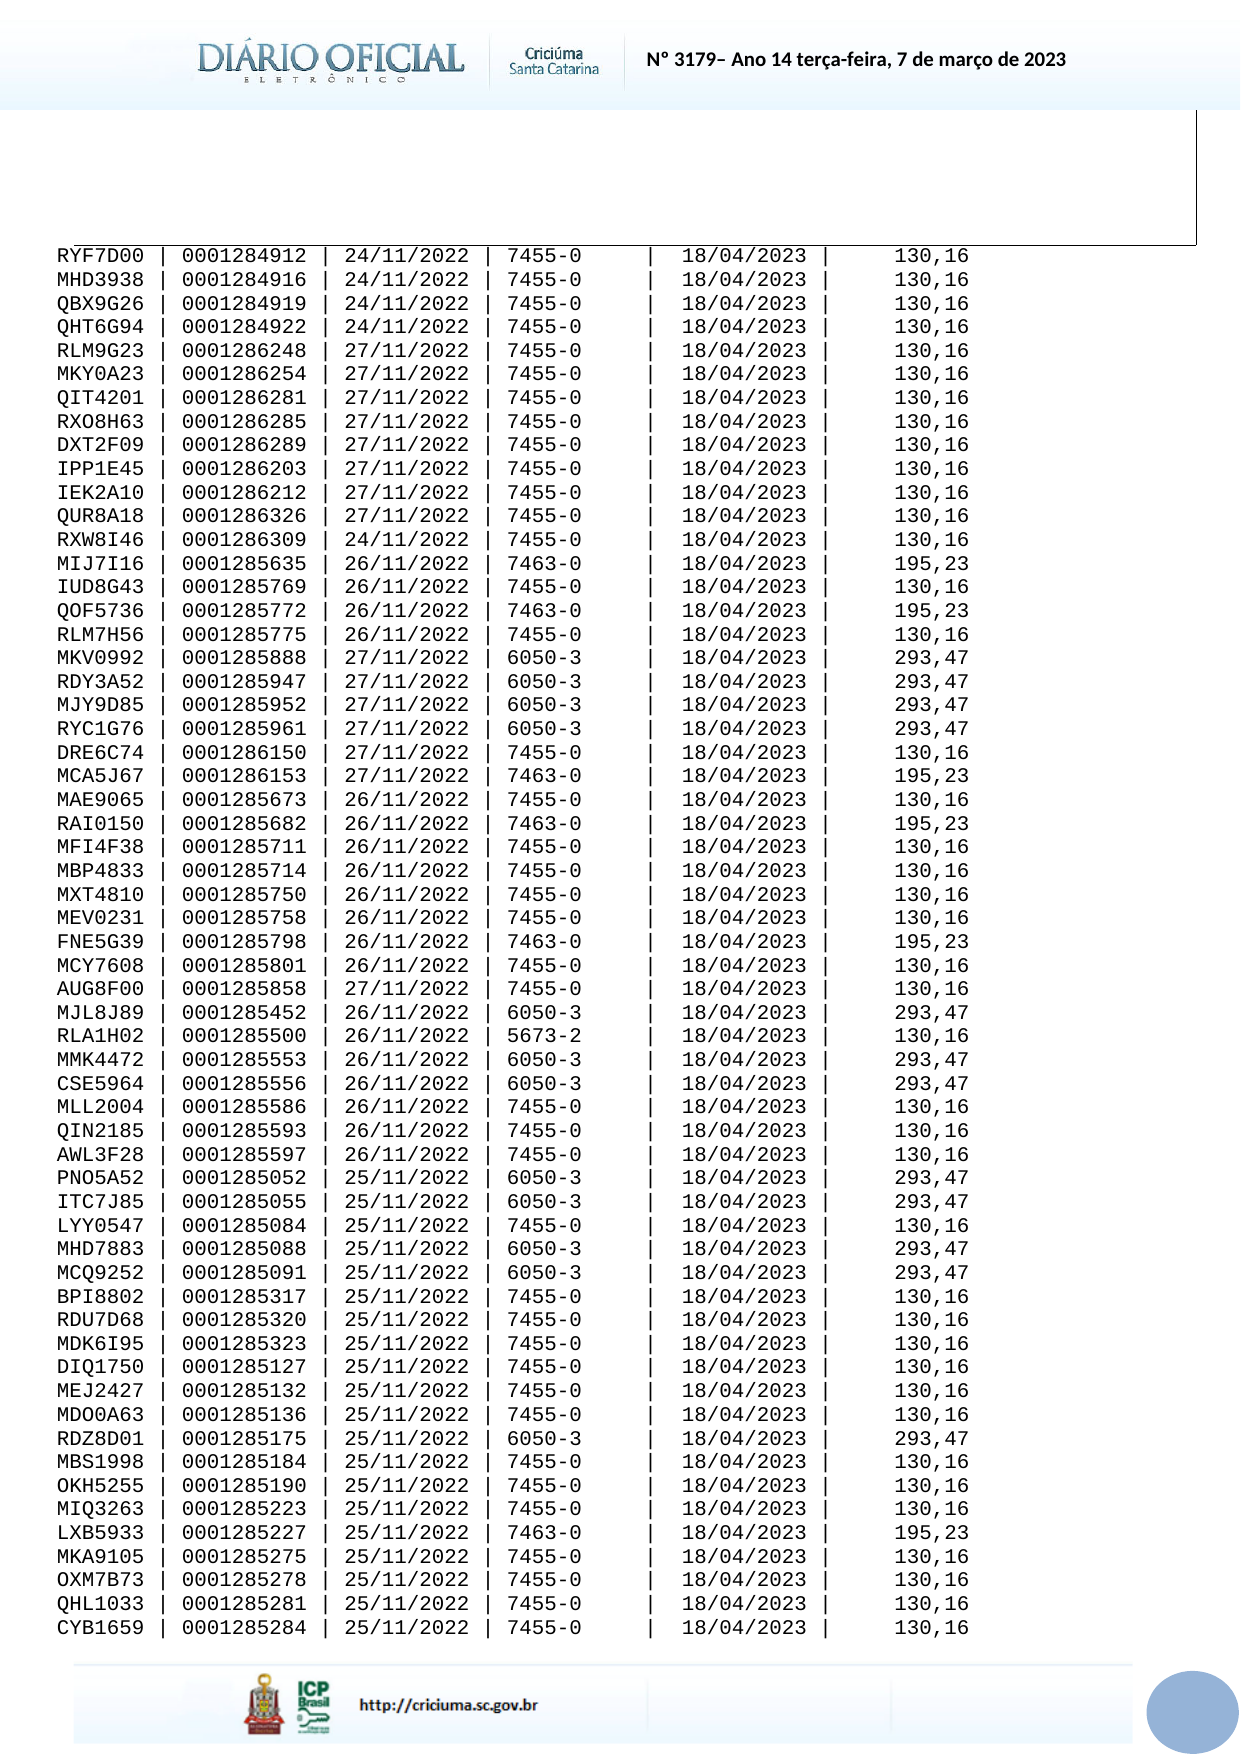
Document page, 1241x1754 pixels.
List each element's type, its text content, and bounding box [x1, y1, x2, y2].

text MHD3938 | 0001284916 | 24/11/2022 | 7455-0 | 18/04/2023 | 130,16 [44, 269, 1196, 292]
text MMK4472 | 0001285553 | 26/11/2022 | 6050-3 | 18/04/2023 | 293,47 [44, 1049, 1196, 1073]
text AUG8F00 | 0001285858 | 27/11/2022 | 7455-0 | 18/04/2023 | 130,16 [44, 978, 1196, 1002]
text MIQ3263 | 0001285223 | 25/11/2022 | 7455-0 | 18/04/2023 | 130,16 [44, 1498, 1196, 1522]
text QOF5736 | 0001285772 | 26/11/2022 | 7463-0 | 18/04/2023 | 195,23 [44, 600, 1196, 623]
text DXT2F09 | 0001286289 | 27/11/2022 | 7455-0 | 18/04/2023 | 130,16 [44, 434, 1196, 458]
text PNO5A52 | 0001285052 | 25/11/2022 | 6050-3 | 18/04/2023 | 293,47 [44, 1167, 1196, 1191]
text MEV0231 | 0001285758 | 26/11/2022 | 7455-0 | 18/04/2023 | 130,16 [44, 907, 1196, 931]
text MCY7608 | 0001285801 | 26/11/2022 | 7455-0 | 18/04/2023 | 130,16 [44, 954, 1196, 978]
text RLM9G23 | 0001286248 | 27/11/2022 | 7455-0 | 18/04/2023 | 130,16 [44, 340, 1196, 363]
text MLL2004 | 0001285586 | 26/11/2022 | 7455-0 | 18/04/2023 | 130,16 [44, 1096, 1196, 1120]
text CSE5964 | 0001285556 | 26/11/2022 | 6050-3 | 18/04/2023 | 293,47 [44, 1073, 1196, 1096]
text IPP1E45 | 0001286203 | 27/11/2022 | 7455-0 | 18/04/2023 | 130,16 [44, 458, 1196, 482]
text BPI8802 | 0001285317 | 25/11/2022 | 7455-0 | 18/04/2023 | 130,16 [44, 1286, 1196, 1309]
text RAI0150 | 0001285682 | 26/11/2022 | 7463-0 | 18/04/2023 | 195,23 [44, 813, 1196, 836]
text RDZ8D01 | 0001285175 | 25/11/2022 | 6050-3 | 18/04/2023 | 293,47 [44, 1427, 1196, 1451]
text MDK6I95 | 0001285323 | 25/11/2022 | 7455-0 | 18/04/2023 | 130,16 [44, 1333, 1196, 1357]
text OXM7B73 | 0001285278 | 25/11/2022 | 7455-0 | 18/04/2023 | 130,16 [44, 1569, 1196, 1593]
text DIQ1750 | 0001285127 | 25/11/2022 | 7455-0 | 18/04/2023 | 130,16 [44, 1357, 1196, 1380]
text OKH5255 | 0001285190 | 25/11/2022 | 7455-0 | 18/04/2023 | 130,16 [44, 1475, 1196, 1498]
text LXB5933 | 0001285227 | 25/11/2022 | 7463-0 | 18/04/2023 | 195,23 [44, 1522, 1196, 1546]
text MCQ9252 | 0001285091 | 25/11/2022 | 6050-3 | 18/04/2023 | 293,47 [44, 1262, 1196, 1286]
text QUR8A18 | 0001286326 | 27/11/2022 | 7455-0 | 18/04/2023 | 130,16 [44, 505, 1196, 529]
text QIN2185 | 0001285593 | 26/11/2022 | 7455-0 | 18/04/2023 | 130,16 [44, 1120, 1196, 1144]
text MCA5J67 | 0001286153 | 27/11/2022 | 7463-0 | 18/04/2023 | 195,23 [44, 765, 1196, 789]
text MJL8J89 | 0001285452 | 26/11/2022 | 6050-3 | 18/04/2023 | 293,47 [44, 1002, 1196, 1026]
text MJY9D85 | 0001285952 | 27/11/2022 | 6050-3 | 18/04/2023 | 293,47 [44, 694, 1196, 718]
text MBS1998 | 0001285184 | 25/11/2022 | 7455-0 | 18/04/2023 | 130,16 [44, 1451, 1196, 1475]
text MDO0A63 | 0001285136 | 25/11/2022 | 7455-0 | 18/04/2023 | 130,16 [44, 1404, 1196, 1427]
text RYC1G76 | 0001285961 | 27/11/2022 | 6050-3 | 18/04/2023 | 293,47 [44, 718, 1196, 742]
text RLM7H56 | 0001285775 | 26/11/2022 | 7455-0 | 18/04/2023 | 130,16 [44, 623, 1196, 647]
text MBP4833 | 0001285714 | 26/11/2022 | 7455-0 | 18/04/2023 | 130,16 [44, 860, 1196, 884]
text MKV0992 | 0001285888 | 27/11/2022 | 6050-3 | 18/04/2023 | 293,47 [44, 647, 1196, 671]
text IUD8G43 | 0001285769 | 26/11/2022 | 7455-0 | 18/04/2023 | 130,16 [44, 576, 1196, 600]
text ITC7J85 | 0001285055 | 25/11/2022 | 6050-3 | 18/04/2023 | 293,47 [44, 1191, 1196, 1215]
text MXT4810 | 0001285750 | 26/11/2022 | 7455-0 | 18/04/2023 | 130,16 [44, 884, 1196, 907]
text IEK2A10 | 0001286212 | 27/11/2022 | 7455-0 | 18/04/2023 | 130,16 [44, 482, 1196, 505]
text MEJ2427 | 0001285132 | 25/11/2022 | 7455-0 | 18/04/2023 | 130,16 [44, 1380, 1196, 1404]
text FNE5G39 | 0001285798 | 26/11/2022 | 7463-0 | 18/04/2023 | 195,23 [44, 931, 1196, 954]
text DRE6C74 | 0001286150 | 27/11/2022 | 7455-0 | 18/04/2023 | 130,16 [44, 742, 1196, 765]
text MHD7883 | 0001285088 | 25/11/2022 | 6050-3 | 18/04/2023 | 293,47 [44, 1238, 1196, 1262]
text MFI4F38 | 0001285711 | 26/11/2022 | 7455-0 | 18/04/2023 | 130,16 [44, 836, 1196, 860]
text QHT6G94 | 0001284922 | 24/11/2022 | 7455-0 | 18/04/2023 | 130,16 [44, 316, 1196, 340]
text RDU7D68 | 0001285320 | 25/11/2022 | 7455-0 | 18/04/2023 | 130,16 [44, 1309, 1196, 1333]
text LYY0547 | 0001285084 | 25/11/2022 | 7455-0 | 18/04/2023 | 130,16 [44, 1215, 1196, 1238]
text AWL3F28 | 0001285597 | 26/11/2022 | 7455-0 | 18/04/2023 | 130,16 [44, 1144, 1196, 1167]
text RXW8I46 | 0001286309 | 24/11/2022 | 7455-0 | 18/04/2023 | 130,16 [44, 529, 1196, 553]
text MKY0A23 | 0001286254 | 27/11/2022 | 7455-0 | 18/04/2023 | 130,16 [44, 363, 1196, 387]
text RLA1H02 | 0001285500 | 26/11/2022 | 5673-2 | 18/04/2023 | 130,16 [44, 1026, 1196, 1049]
text QIT4201 | 0001286281 | 27/11/2022 | 7455-0 | 18/04/2023 | 130,16 [44, 387, 1196, 411]
text RDY3A52 | 0001285947 | 27/11/2022 | 6050-3 | 18/04/2023 | 293,47 [44, 671, 1196, 694]
text MAE9065 | 0001285673 | 26/11/2022 | 7455-0 | 18/04/2023 | 130,16 [44, 789, 1196, 813]
text RYF7D00 | 0001284912 | 24/11/2022 | 7455-0 | 18/04/2023 | 130,16 [44, 245, 1196, 269]
text MKA9105 | 0001285275 | 25/11/2022 | 7455-0 | 18/04/2023 | 130,16 [44, 1546, 1196, 1569]
text RXO8H63 | 0001286285 | 27/11/2022 | 7455-0 | 18/04/2023 | 130,16 [44, 411, 1196, 434]
text QHL1033 | 0001285281 | 25/11/2022 | 7455-0 | 18/04/2023 | 130,16 [44, 1593, 1196, 1617]
text CYB1659 | 0001285284 | 25/11/2022 | 7455-0 | 18/04/2023 | 130,16 [44, 1617, 1196, 1640]
text QBX9G26 | 0001284919 | 24/11/2022 | 7455-0 | 18/04/2023 | 130,16 [44, 292, 1196, 316]
text MIJ7I16 | 0001285635 | 26/11/2022 | 7463-0 | 18/04/2023 | 195,23 [44, 553, 1196, 576]
